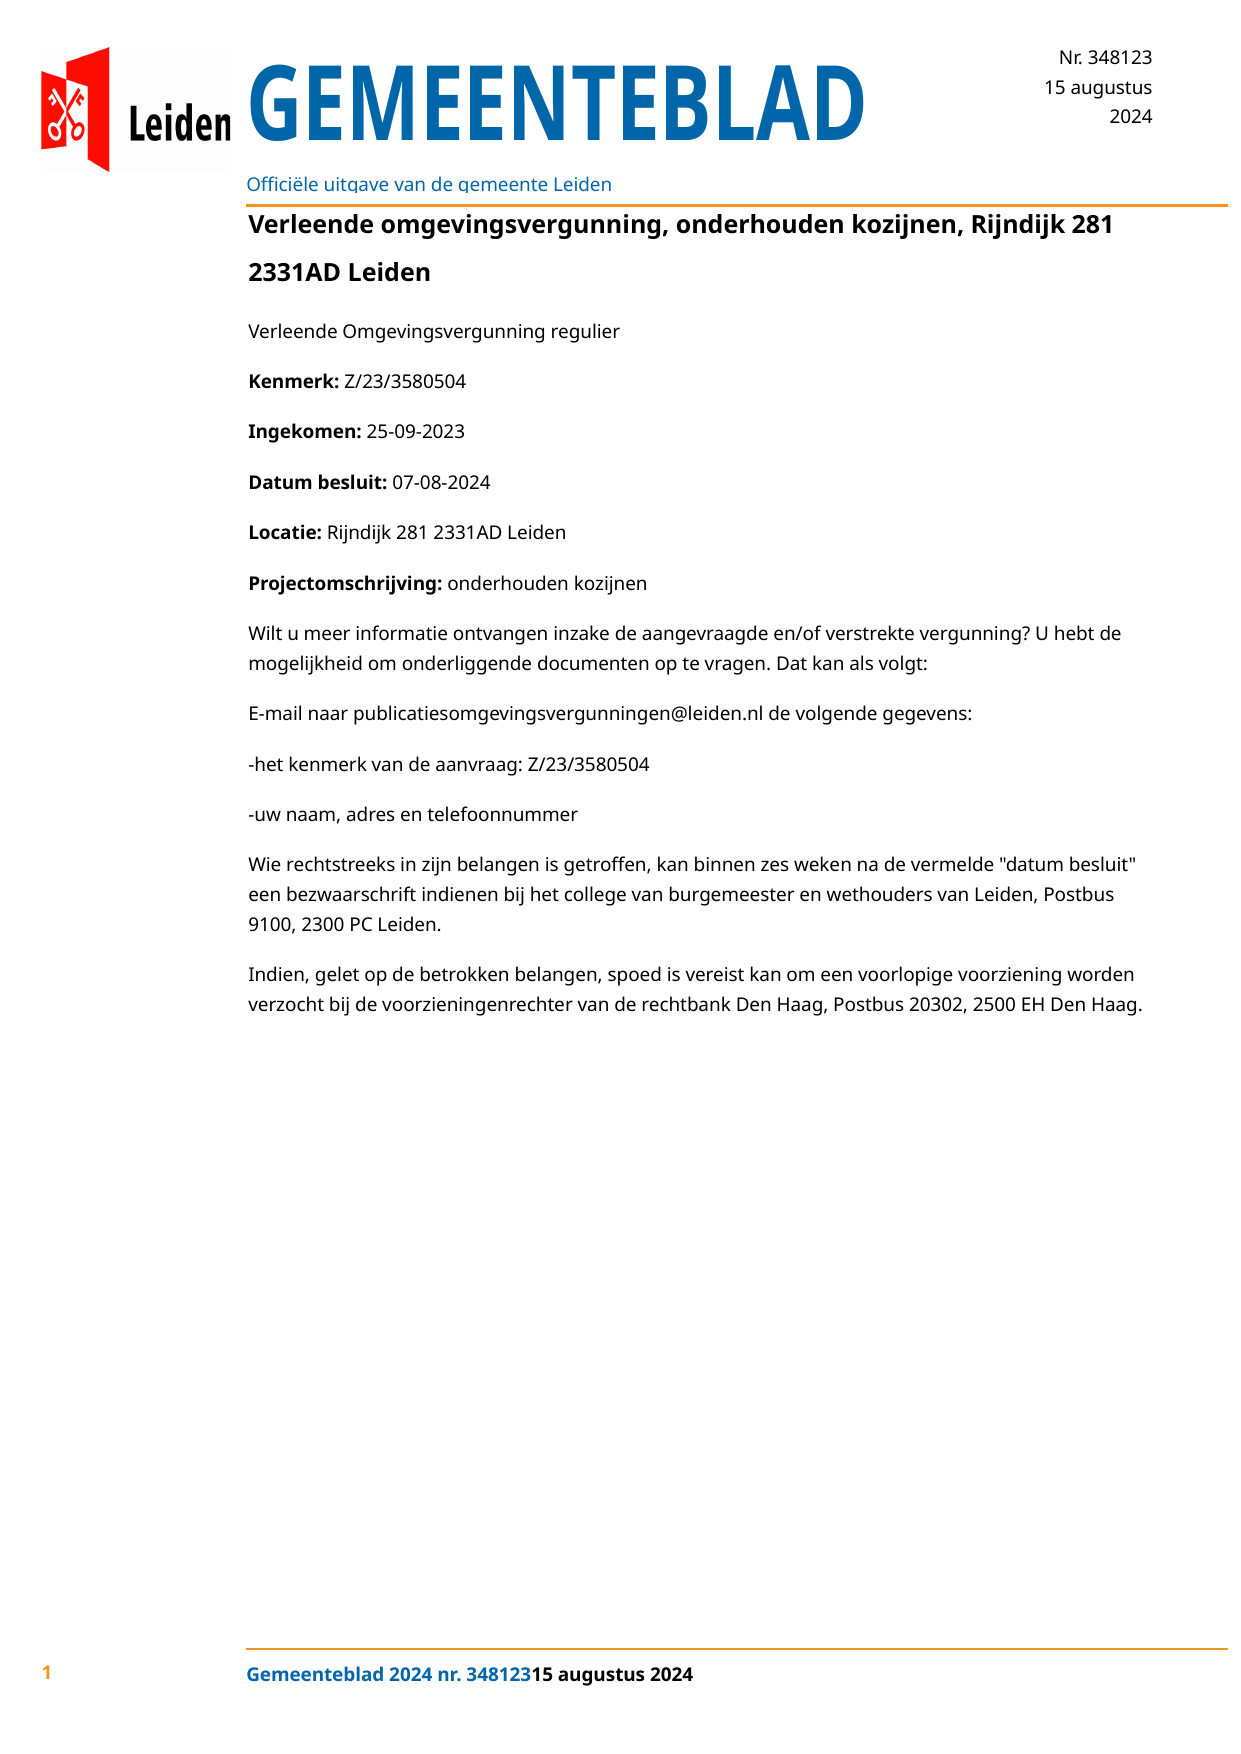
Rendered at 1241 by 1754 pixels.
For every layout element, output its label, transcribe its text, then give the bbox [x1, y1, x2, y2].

text Projectomschrijving: onderhouden kozijnen [248, 570, 1152, 596]
text Wie rechtstreeks in zijn belangen is getroffen, kan binnen zes weken na de vermelde "datum besluit" een bezwaarschrift indienen bij het college van burgemeester en wethouders van Leiden, Postbus 9100, 2300 PC Leiden. [248, 852, 1152, 937]
text -uw naam, adres en telefoonnummer [248, 801, 1152, 827]
text Locatie: Rijndijk 281 2331AD Leiden [248, 519, 1152, 545]
text Datum besluit: 07-08-2024 [248, 469, 1152, 495]
text -het kenmerk van de aanvraag: Z/23/3580504 [248, 751, 1152, 777]
text Verleende omgevingsvergunning, onderhouden kozijnen, Rijndijk 281 2331AD Leiden [248, 207, 1152, 288]
text Ingekomen: 25-09-2023 [248, 419, 1152, 444]
picture [41, 47, 231, 172]
text Kenmerk: Z/23/3580504 [248, 368, 1152, 394]
text Wilt u meer informatie ontvangen inzake de aangevraagde en/of verstrekte vergunning? U hebt de mogelijkheid om onderliggende documenten op te vragen. Dat kan als volgt: [248, 620, 1152, 676]
text Verleende Omgevingsvergunning regulier [248, 318, 1152, 344]
text Indien, gelet op de betrokken belangen, spoed is vereist kan om een voorlopige voorziening worden verzocht bij de voorzieningenrechter van de rechtbank Den Haag, Postbus 20302, 2500 EH Den Haag. [248, 961, 1152, 1017]
text E-mail naar publicatiesomgevingsvergunningen@leiden.nl de volgende gegevens: [248, 700, 1152, 726]
